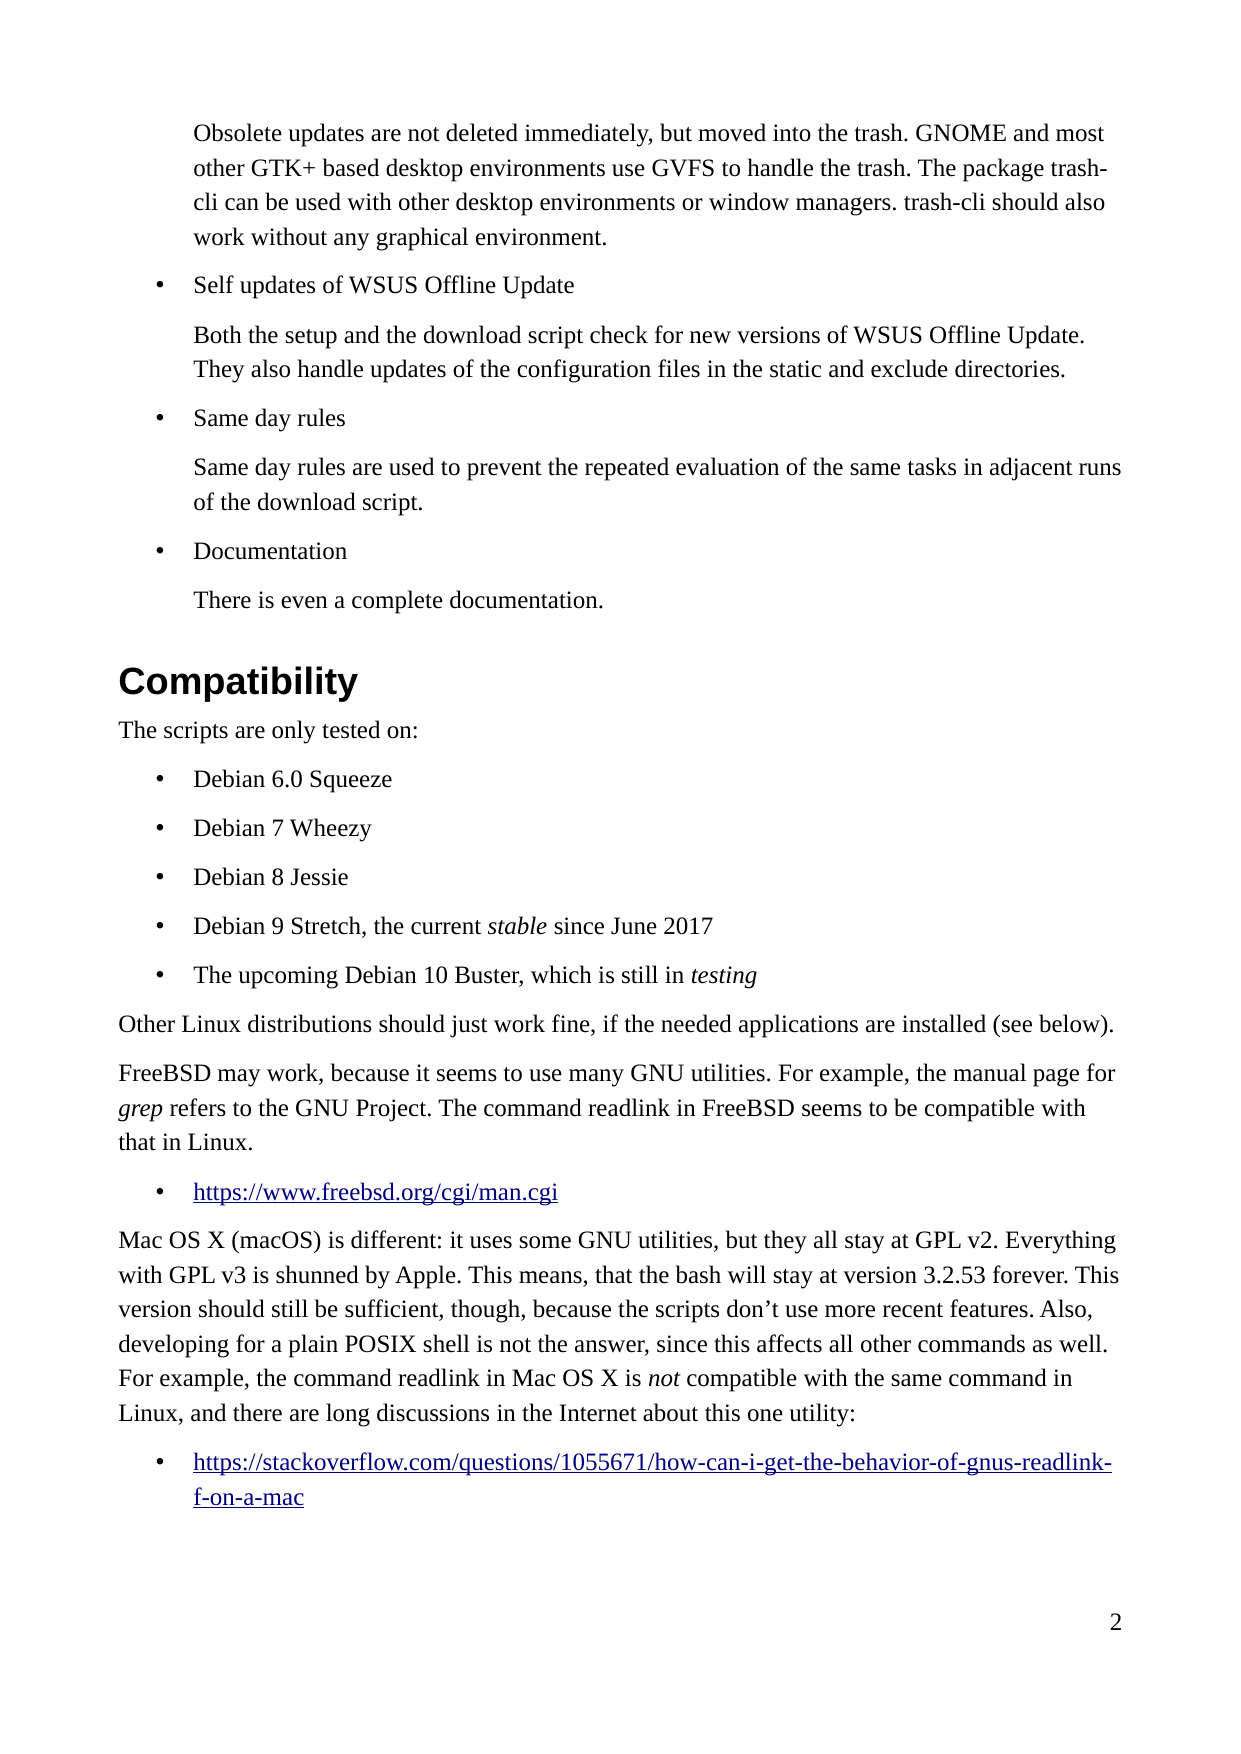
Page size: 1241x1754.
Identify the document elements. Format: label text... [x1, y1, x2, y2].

list Self updates of WSUS Offline Update [156, 271, 1122, 299]
list Debian 7 Wheezy [156, 813, 1122, 842]
list Same day rules [156, 403, 1122, 432]
list Same day rules are used to prevent the repeated evaluation of the same tasks in adjacent runs of the download script. [156, 452, 1122, 516]
text FreeBSD may work, because it seems to use many GNU utilities. For example, the manual page for grep refers to the GNU Project. The command readlink in FreeBSD seems to be compatible with that in Linux. [118, 1058, 1122, 1156]
text The scripts are only tested on: [118, 715, 1122, 744]
list Debian 6.0 Squeeze [156, 764, 1122, 793]
list Obsolete updates are not deleted immediately, but moved into the trash. GNOME and most other GTK+ based desktop environments use GVFS to handle the trash. The package trash-cli can be used with other desktop environments or window managers. trash-cli should also work without any graphical environment. [156, 118, 1122, 250]
list https://www.freebsd.org/cgi/man.cgi [156, 1177, 1122, 1205]
text Other Linux distributions should just work fine, if the needed applications are installed (see below). [118, 1009, 1122, 1038]
list https://stackoverflow.com/questions/1055671/how-can-i-get-the-behavior-of-gnus-readlink-f-on-a-mac [156, 1447, 1122, 1510]
list Debian 8 Jessie [156, 862, 1122, 891]
list There is even a complete documentation. [156, 585, 1122, 614]
list Documentation [156, 536, 1122, 564]
subtitle Compatibility [118, 659, 1122, 703]
text Mac OS X (macOS) is different: it uses some GNU utilities, but they all stay at GPL v2. Everything with GPL v3 is shunned by Apple. This means, that the bash will stay at version 3.2.53 forever. This version should still be sufficient, though, because the scripts don’t use more recent features. Also, developing for a plain POSIX shell is not the answer, since this affects all other commands as well. For example, the command readlink in Mac OS X is not compatible with the same command in Linux, and there are long discussions in the Internet about this one utility: [118, 1226, 1122, 1427]
list Debian 9 Stretch, the current stable since June 2017 [156, 911, 1122, 940]
list The upcoming Debian 10 Buster, which is still in testing [156, 960, 1122, 989]
list Both the setup and the download script check for new versions of WSUS Offline Update. They also handle updates of the configuration files in the static and exclude directories. [156, 320, 1122, 383]
